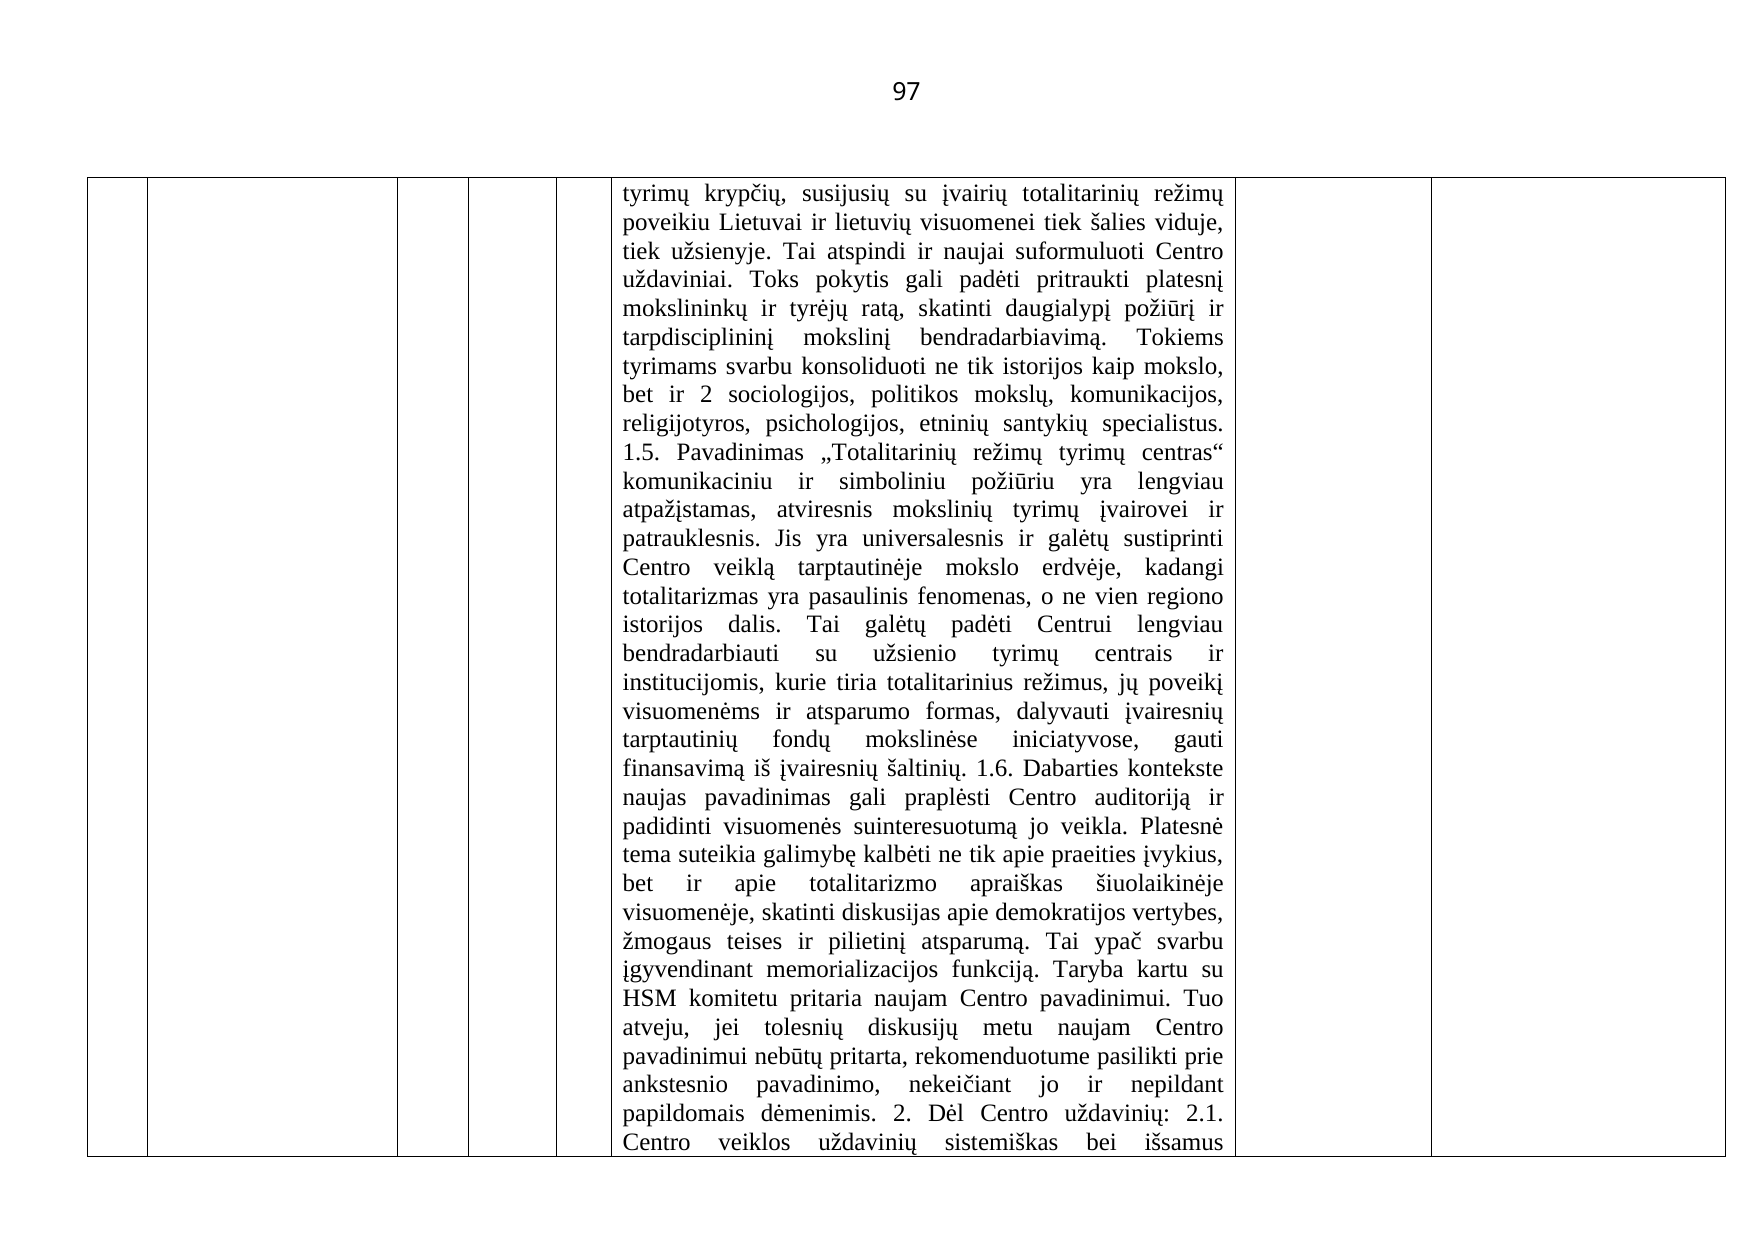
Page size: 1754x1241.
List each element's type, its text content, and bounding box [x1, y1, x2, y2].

table_cell [557, 178, 611, 1156]
table_cell [1432, 178, 1725, 1156]
table_cell [469, 178, 556, 1156]
table_cell [1236, 178, 1431, 1156]
table_cell [148, 178, 397, 1156]
table_cell [88, 178, 147, 1156]
table_cell tyrimų krypčių, susijusių su įvairių totalitarinių režimų poveikiu Lietuvai ir lietuvių visuomenei tiek šalies viduje, tiek užsienyje. Tai atspindi ir naujai suformuluoti Centro uždaviniai. Toks pokytis gali padėti pritraukti platesnį mokslininkų ir tyrėjų ratą, skatinti daugialypį požiūrį ir tarpdisciplininį mokslinį bendradarbiavimą. Tokiems tyrimams svarbu konsoliduoti ne tik istorijos kaip mokslo, bet ir 2 sociologijos, politikos mokslų, komunikacijos, religijotyros, psichologijos, etninių santykių specialistus. 1.5. Pavadinimas „Totalitarinių režimų tyrimų centras“ komunikaciniu ir simboliniu požiūriu yra lengviau atpažįstamas, atviresnis mokslinių tyrimų įvairovei ir patrauklesnis. Jis yra universalesnis ir galėtų sustiprinti Centro veiklą tarptautinėje mokslo erdvėje, kadangi totalitarizmas yra pasaulinis fenomenas, o ne vien regiono istorijos dalis. Tai galėtų padėti Centrui lengviau bendradarbiauti su užsienio tyrimų centrais ir institucijomis, kurie tiria totalitarinius režimus, jų poveikį visuomenėms ir atsparumo formas, dalyvauti įvairesnių tarptautinių fondų mokslinėse iniciatyvose, gauti finansavimą iš įvairesnių šaltinių. 1.6. Dabarties kontekste naujas pavadinimas gali praplėsti Centro auditoriją ir padidinti visuomenės suinteresuotumą jo veikla. Platesnė tema suteikia galimybę kalbėti ne tik apie praeities įvykius, bet ir apie totalitarizmo apraiškas šiuolaikinėje visuomenėje, skatinti diskusijas apie demokratijos vertybes, žmogaus teises ir pilietinį atsparumą. Tai ypač svarbu įgyvendinant memorializacijos funkciją. Taryba kartu su HSM komitetu pritaria naujam Centro pavadinimui. Tuo atveju, jei tolesnių diskusijų metu naujam Centro pavadinimui nebūtų pritarta, rekomenduotume pasilikti prie ankstesnio pavadinimo, nekeičiant jo ir nepildant papildomais dėmenimis. 2. Dėl Centro uždavinių: 2.1. Centro veiklos uždavinių sistemiškas bei išsamus [612, 178, 1235, 1156]
table_cell [398, 178, 468, 1156]
